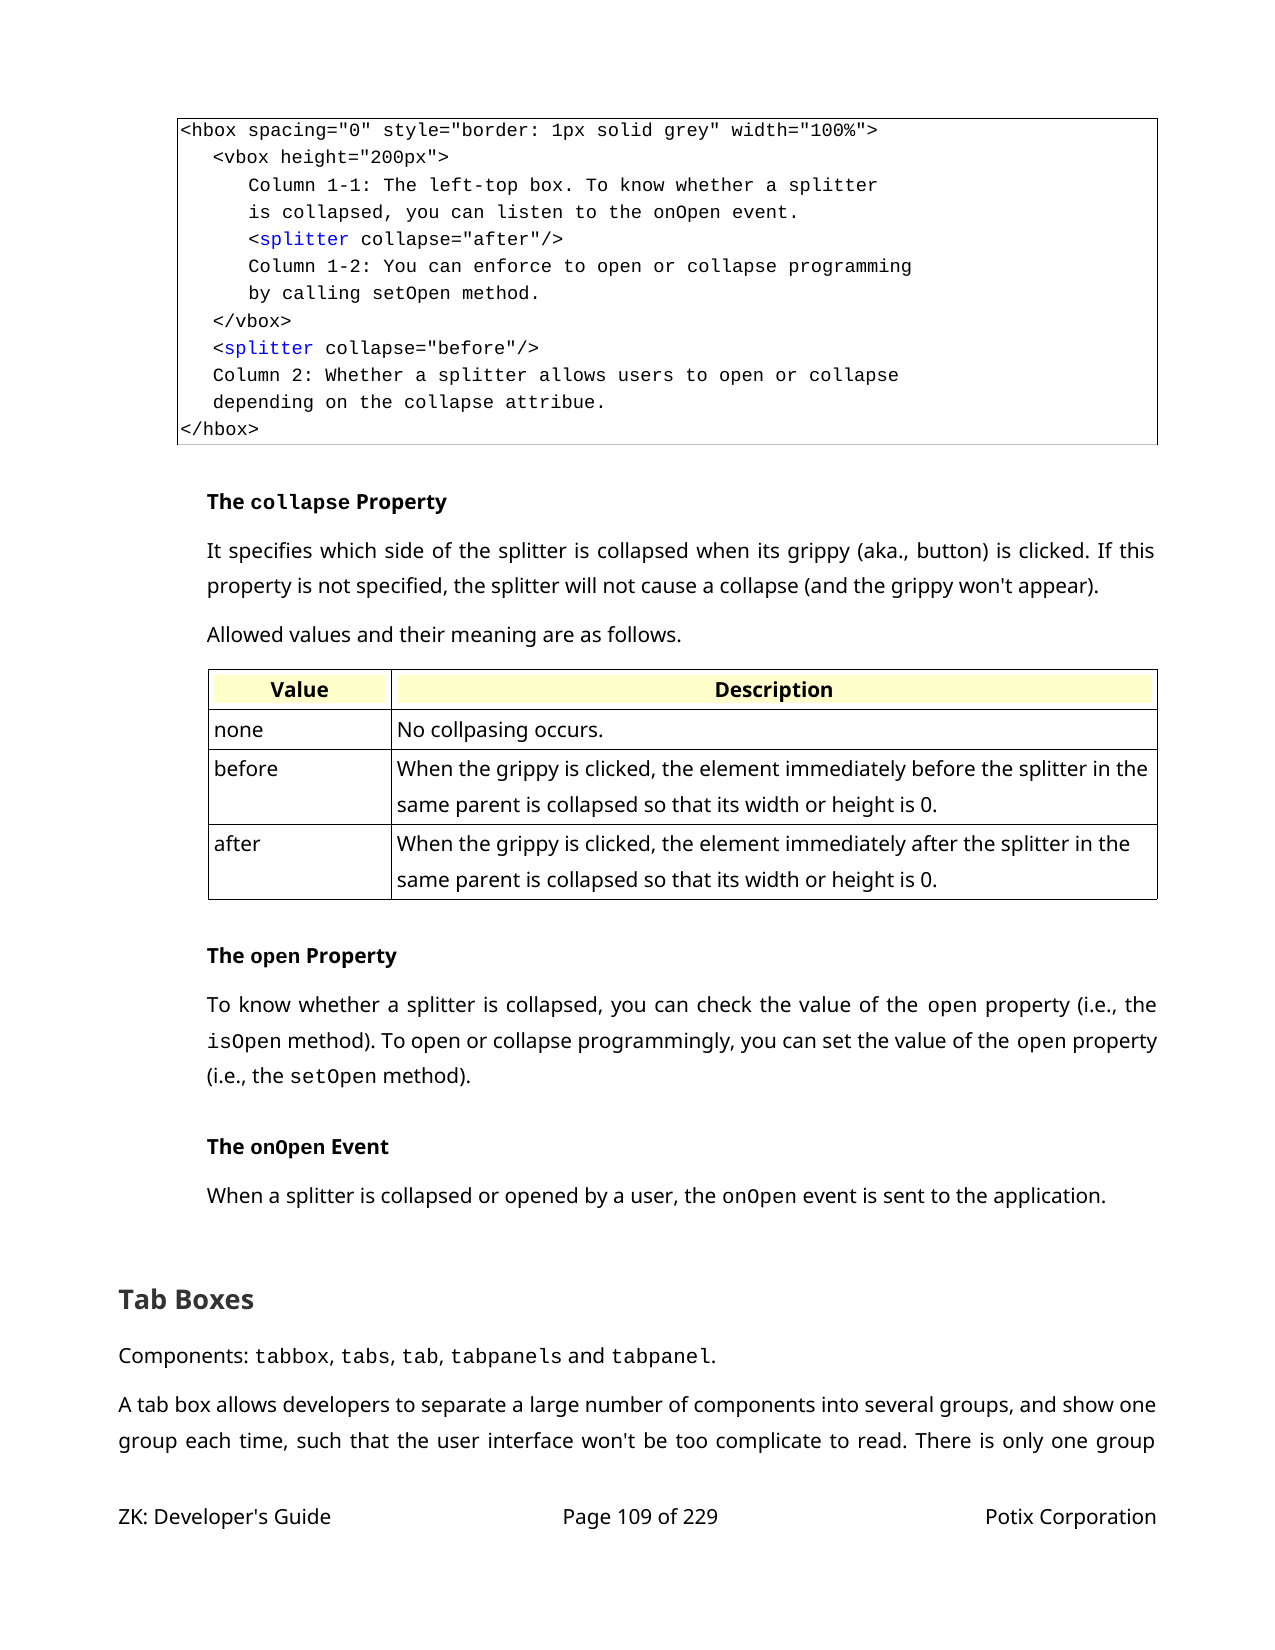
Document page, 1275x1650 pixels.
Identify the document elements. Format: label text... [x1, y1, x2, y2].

text </hbox> [178, 417, 1157, 444]
text It specifies which side of the splitter is collapsed when its grippy (aka., button) is clicked. If this property is not specified, the splitter will not cause a collapse (and the grippy won't appear). [207, 536, 1157, 599]
text Column 1-1: The left-top box. To know whether a splitter [178, 172, 1157, 197]
text <hbox spacing="0" style="border: 1px solid grey" width="100%"> [178, 119, 1157, 142]
text To know whether a splitter is collapsed, you can check the value of the open property (i.e., the isOpen method). To open or collapse programmingly, you can set the value of the open property (i.e., the setOpen method). [207, 990, 1157, 1090]
subtitle Tab Boxes [118, 1281, 1157, 1318]
table_cell before [209, 750, 391, 824]
table_cell none [209, 710, 391, 749]
text <splitter collapse="after"/> [178, 227, 1157, 251]
text </vbox> [178, 308, 1157, 333]
table_cell When the grippy is clicked, the element immediately before the splitter in the same parent is collapsed so that its width or height is 0. [392, 750, 1157, 824]
table_cell When the grippy is clicked, the element immediately after the splitter in the same parent is collapsed so that its width or height is 0. [392, 825, 1157, 899]
subtitle The collapse Property [207, 487, 1157, 516]
table_cell No collpasing occurs. [392, 710, 1157, 749]
text depending on the collapse attribue. [178, 390, 1157, 414]
text is collapsed, you can listen to the onOpen event. [178, 200, 1157, 224]
text Column 1-2: You can enforce to open or collapse programming [178, 254, 1157, 278]
text When a splitter is collapsed or opened by a user, the onOpen event is sent to the application. [207, 1182, 1157, 1210]
table_header Value [209, 670, 391, 709]
text A tab box allows developers to separate a large number of components into several groups, and show one group each time, such that the user interface won't be too complicate to read. There is only one group [118, 1391, 1157, 1454]
text Components: tabbox, tabs, tab, tabpanels and tabpanel. [118, 1341, 1157, 1370]
subtitle The open Property [207, 941, 1157, 970]
text Column 2: Whether a splitter allows users to open or collapse [178, 363, 1157, 387]
text <splitter collapse="before"/> [178, 336, 1157, 360]
text <vbox height="200px"> [178, 145, 1157, 169]
text Allowed values and their meaning are as follows. [207, 620, 1157, 648]
table_cell after [209, 825, 391, 899]
subtitle The onOpen Event [207, 1132, 1157, 1161]
text by calling setOpen method. [178, 281, 1157, 306]
table_header Description [392, 670, 1157, 709]
